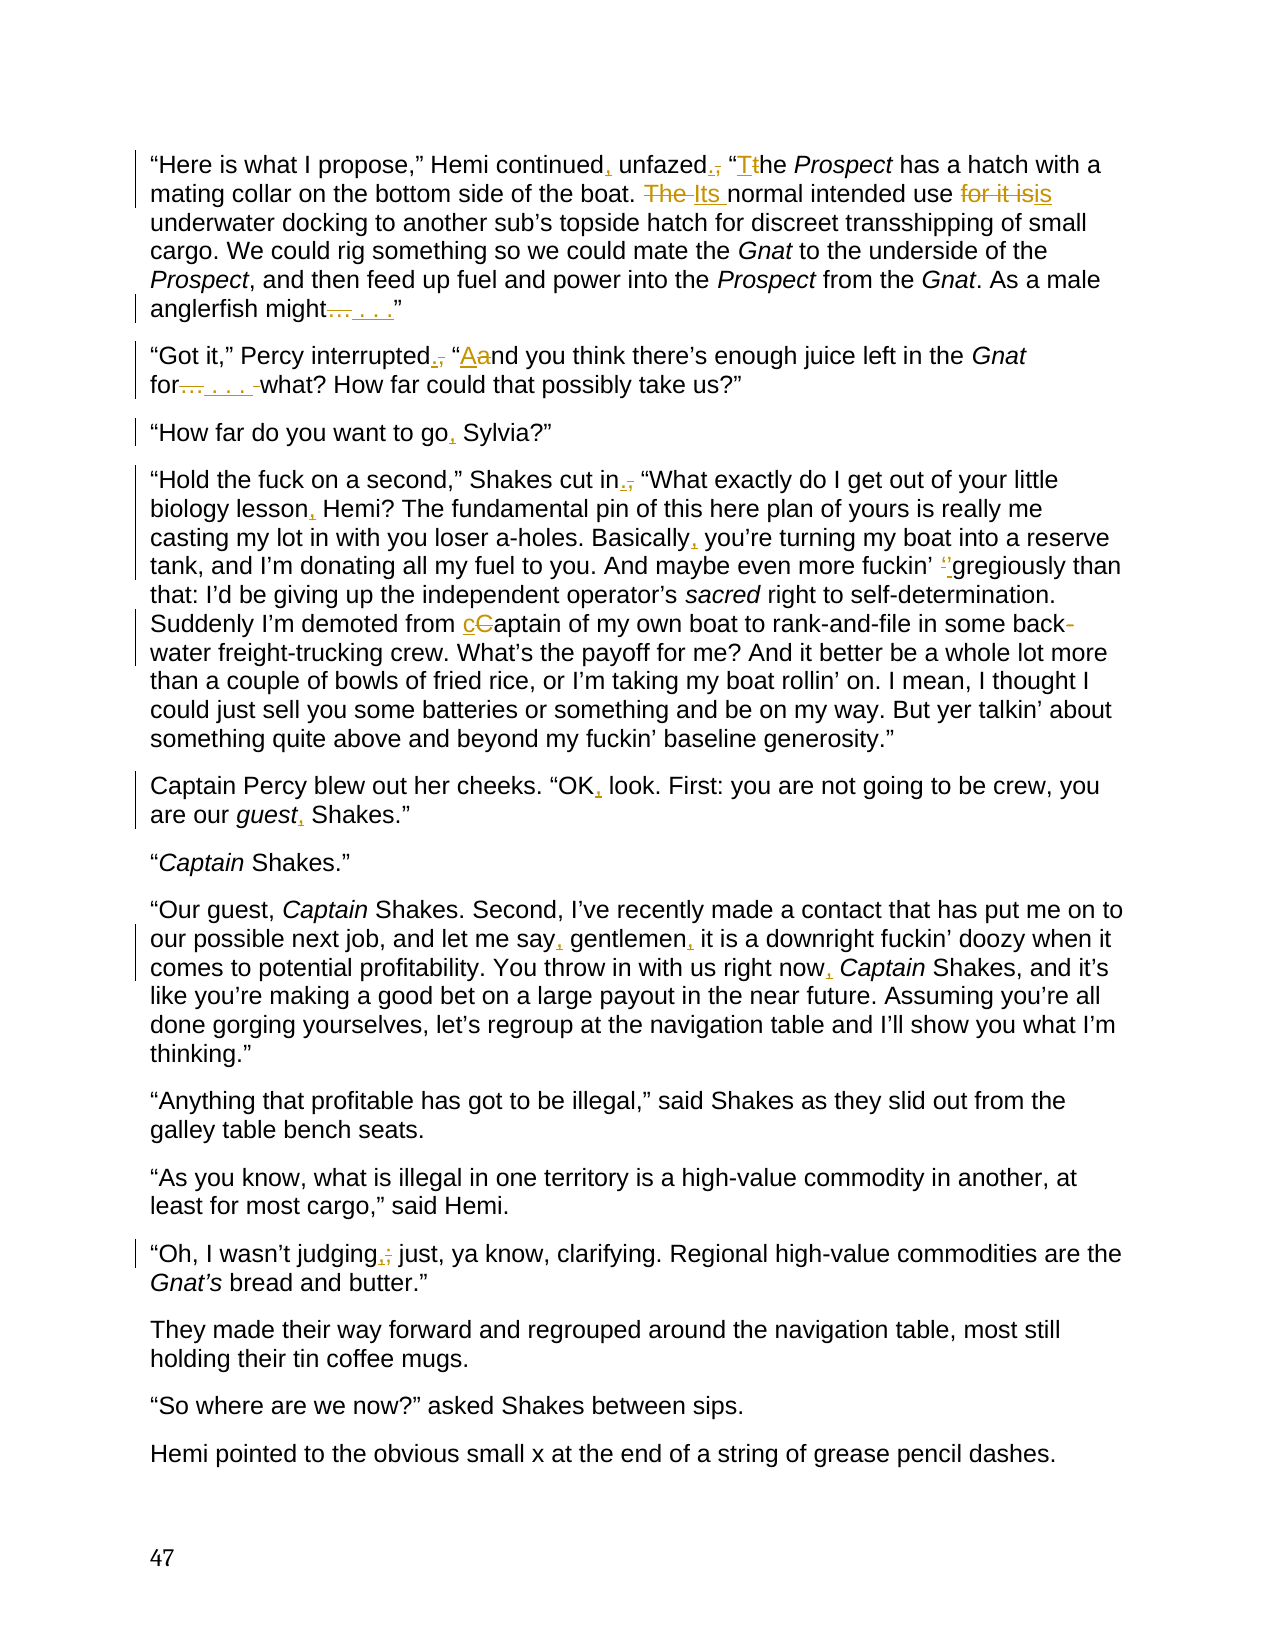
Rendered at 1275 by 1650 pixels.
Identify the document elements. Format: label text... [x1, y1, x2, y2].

text “Captain Shakes.” [150, 847, 1125, 876]
text They made their way forward and regrouped around the navigation table, most still holding their tin coffee mugs. [150, 1315, 1125, 1372]
text “Our guest, Captain Shakes. Second, I’ve recently made a contact that has put me on to our possible next job, and let me say, gentlemen, it is a downright fuckin’ doozy when it comes to potential profitability. You throw in with us right now, Captain Shakes, and it’s like you’re making a good bet on a large payout in the near future. Assuming you’re all done gorging yourselves, let’s regroup at the navigation table and I’ll show you what I’m thinking.” [150, 895, 1125, 1067]
text “Here is what I propose,” Hemi continued, unfazed. “The Prospect has a hatch with a mating collar on the bottom side of the boat. Its normal intended use is underwater docking to another sub’s topside hatch for discreet transshipping of small cargo. We could rig something so we could mate the Gnat to the underside of the Prospect, and then feed up fuel and power into the Prospect from the Gnat. As a male anglerfish might . . .” [150, 150, 1125, 322]
text “How far do you want to go, Sylvia?” [150, 417, 1125, 446]
text “As you know, what is illegal in one territory is a high-value commodity in another, at least for most cargo,” said Hemi. [150, 1162, 1125, 1220]
text “Anything that profitable has got to be illegal,” said Shakes as they slid out from the galley table bench seats. [150, 1086, 1125, 1144]
text “Got it,” Percy interrupted. “And you think there’s enough juice left in the Gnat for . . . what? How far could that possibly take us?” [150, 341, 1125, 399]
text Hemi pointed to the obvious small x at the end of a string of grease pencil dashes. [150, 1439, 1125, 1467]
text “Hold the fuck on a second,” Shakes cut in. “What exactly do I get out of your little biology lesson, Hemi? The fundamental pin of this here plan of yours is really me casting my lot in with you loser a-holes. Basically, you’re turning my boat into a reserve tank, and I’m donating all my fuel to you. And maybe even more fuckin’ ’gregiously than that: I’d be giving up the independent operator’s sacred right to self-determination. Suddenly I’m demoted from captain of my own boat to rank-and-file in some backwater freight-trucking crew. What’s the payoff for me? And it better be a whole lot more than a couple of bowls of fried rice, or I’m taking my boat rollin’ on. I mean, I thought I could just sell you some batteries or something and be on my way. But yer talkin’ about something quite above and beyond my fuckin’ baseline generosity.” [150, 465, 1125, 752]
text “So where are we now?” asked Shakes between sips. [150, 1391, 1125, 1420]
text “Oh, I wasn’t judging, just, ya know, clarifying. Regional high-value commodities are the Gnat’s bread and butter.” [150, 1239, 1125, 1296]
text Captain Percy blew out her cheeks. “OK, look. First: you are not going to be crew, you are our guest, Shakes.” [150, 771, 1125, 829]
